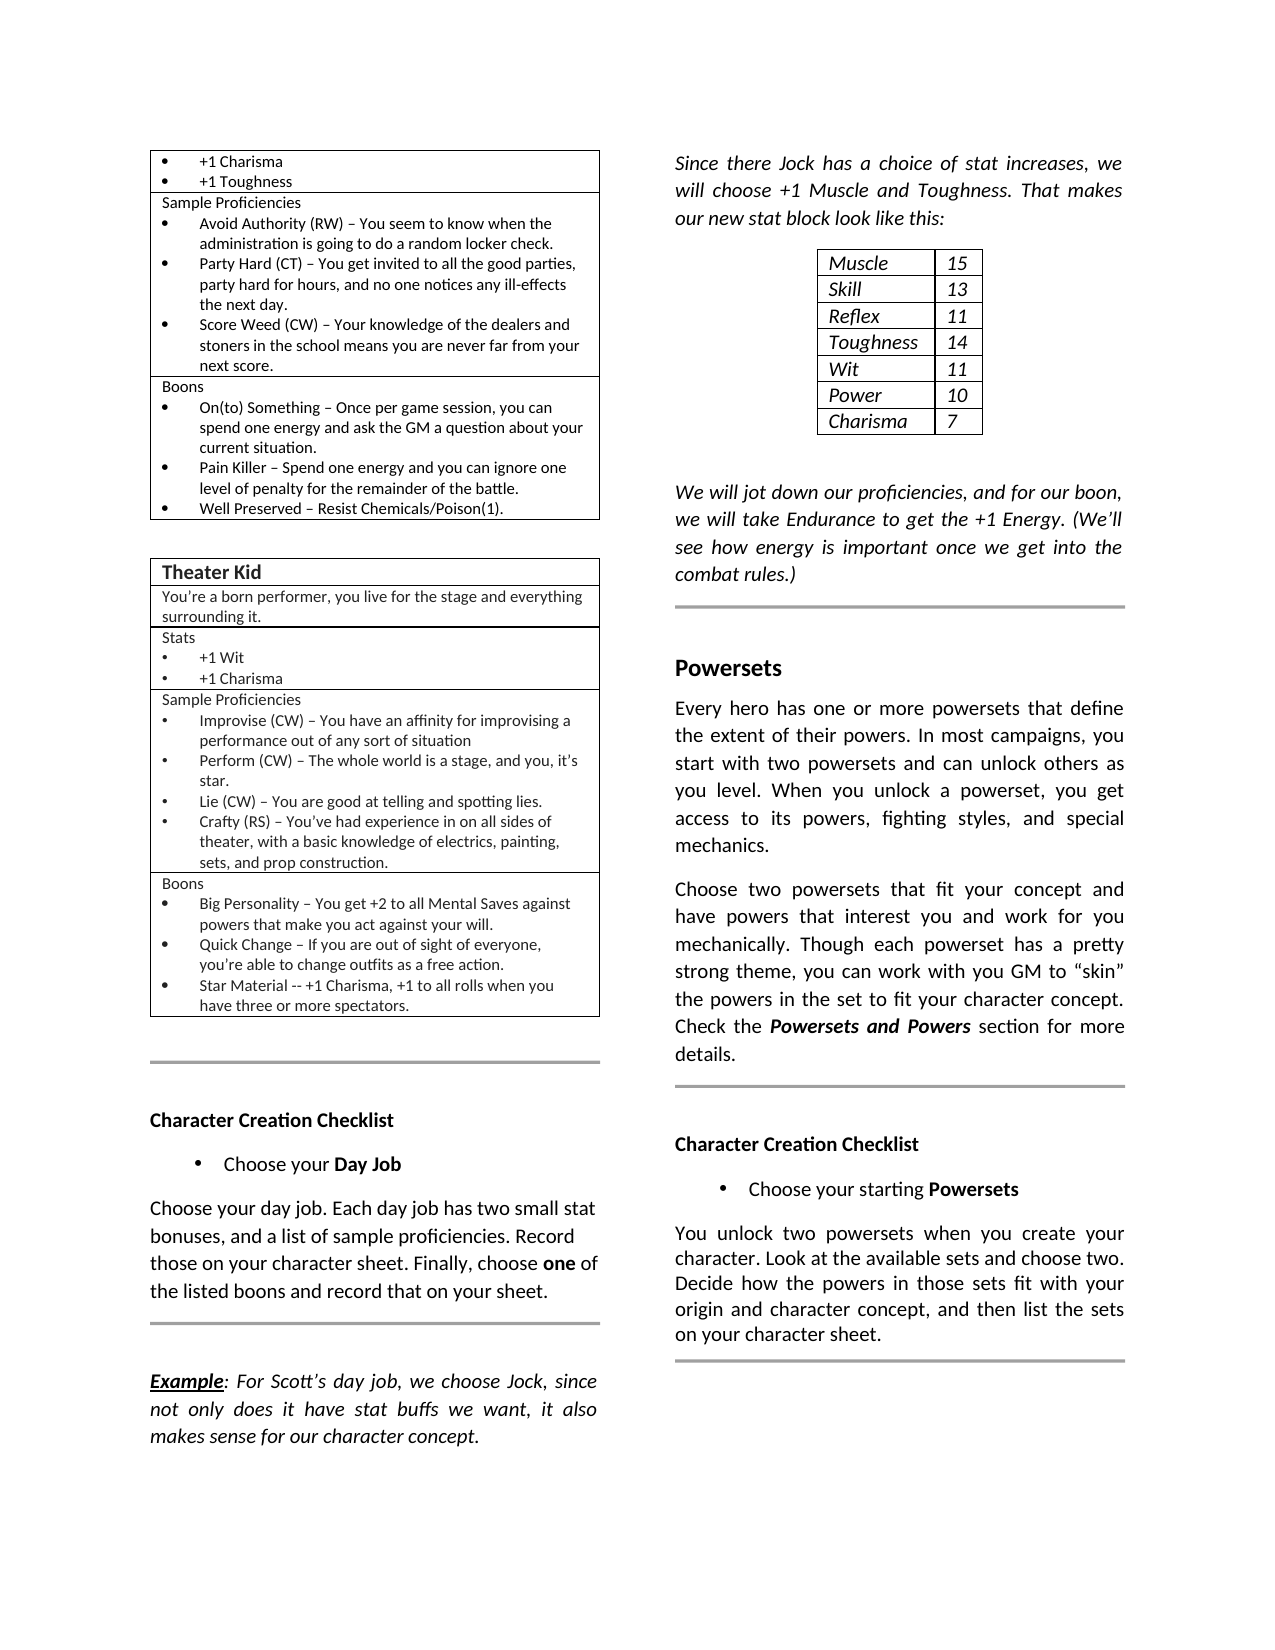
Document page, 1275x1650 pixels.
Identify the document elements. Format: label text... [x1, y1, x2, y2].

text Every hero has one or more powersets that define the extent of their powers. In most campaigns, you start with two powersets and can unlock others as you level. When you unlock a powerset, you get access to its powers, fighting styles, and special mechanics. [675, 695, 1125, 858]
table_header 15 [936, 250, 982, 275]
text Since there Jock has a choice of stat increases, we will choose +1 Muscle and Toughness. That makes our new stat block look like this: [675, 150, 1125, 230]
table_header Theater Kid [151, 559, 599, 585]
text We will jot down our proficiencies, and for our boon, we will take Endurance to get the +1 Energy. (We’ll see how energy is important once we get into the combat rules.) [675, 479, 1125, 587]
table_cell Wit [818, 356, 934, 381]
table_cell Boons Big Personality – You get +2 to all Mental Saves against powers that make you act against your will. Quick Change – If you are out of sight of everyone, you’re able to change outfits as a free action. Star Material -- +1 Charisma, +1 to all rolls when you have three or more spectators. [151, 873, 599, 1016]
table_cell 7 [936, 409, 982, 434]
text Choose your day job. Each day job has two small stat bonuses, and a list of sample proficiencies. Record those on your character sheet. Finally, choose one of the listed boons and record that on your sheet. [150, 1196, 600, 1303]
list Choose your Day Job [194, 1152, 600, 1177]
table_cell Power [818, 382, 934, 408]
table_cell 10 [936, 382, 982, 408]
table_cell Charisma [818, 409, 934, 434]
table_cell 14 [936, 329, 982, 355]
text Choose two powersets that fit your concept and have powers that interest you and work for you mechanically. Though each powerset has a pretty strong theme, you can work with you GM to “skin” the powers in the set to fit your character concept. Check the Powersets and Powers section for more details. [675, 876, 1125, 1066]
table_cell Sample Proficiencies Avoid Authority (RW) – You seem to know when the administration is going to do a random locker check. Party Hard (CT) – You get invited to all the good parties, party hard for hours, and no one notices any ill-effects the next day. Score Weed (CW) – Your knowledge of the dealers and stoners in the school means you are never far from your next score. [151, 193, 599, 376]
table_header Muscle [818, 250, 934, 275]
list Choose your starting Powersets [719, 1176, 1125, 1201]
table_cell Reflex [818, 303, 934, 328]
text Character Creation Checklist [150, 1107, 600, 1133]
table_cell Skill [818, 276, 934, 302]
table_cell Sample Proficiencies Improvise (CW) – You have an affinity for improvising a performance out of any sort of situation Perform (CW) – The whole world is a stage, and you, it’s star. Lie (CW) – You are good at telling and spotting lies. Crafty (RS) – You’ve had experience in on all sides of theater, with a basic knowledge of electrics, painting, sets, and prop construction. [151, 690, 599, 872]
table_cell 11 [936, 356, 982, 381]
table_cell 13 [936, 276, 982, 302]
table_cell Boons On(to) Something – Once per game session, you can spend one energy and ask the GM a question about your current situation. Pain Killer – Spend one energy and you can ignore one level of penalty for the remainder of the battle. Well Preserved – Resist Chemicals/Poison(1). [151, 377, 599, 519]
subtitle You unlock two powersets when you create your character. Look at the available sets and choose two. Decide how the powers in those sets fit with your origin and character concept, and then list the sets on your character sheet. [675, 1220, 1125, 1347]
table_cell Toughness [818, 329, 934, 355]
table_cell You’re a born performer, you live for the stage and everything surrounding it. [151, 586, 599, 626]
text Powersets [675, 652, 1125, 683]
table_cell Stats +1 Wit +1 Charisma [151, 628, 599, 688]
table_cell 11 [936, 303, 982, 328]
text Character Creation Checklist [675, 1132, 1125, 1157]
text Example: For Scott’s day job, we choose Jock, since not only does it have stat buffs we want, it also makes sense for our character concept. [150, 1369, 600, 1449]
table_cell Stats +1 Charisma +1 Toughness [151, 151, 599, 192]
